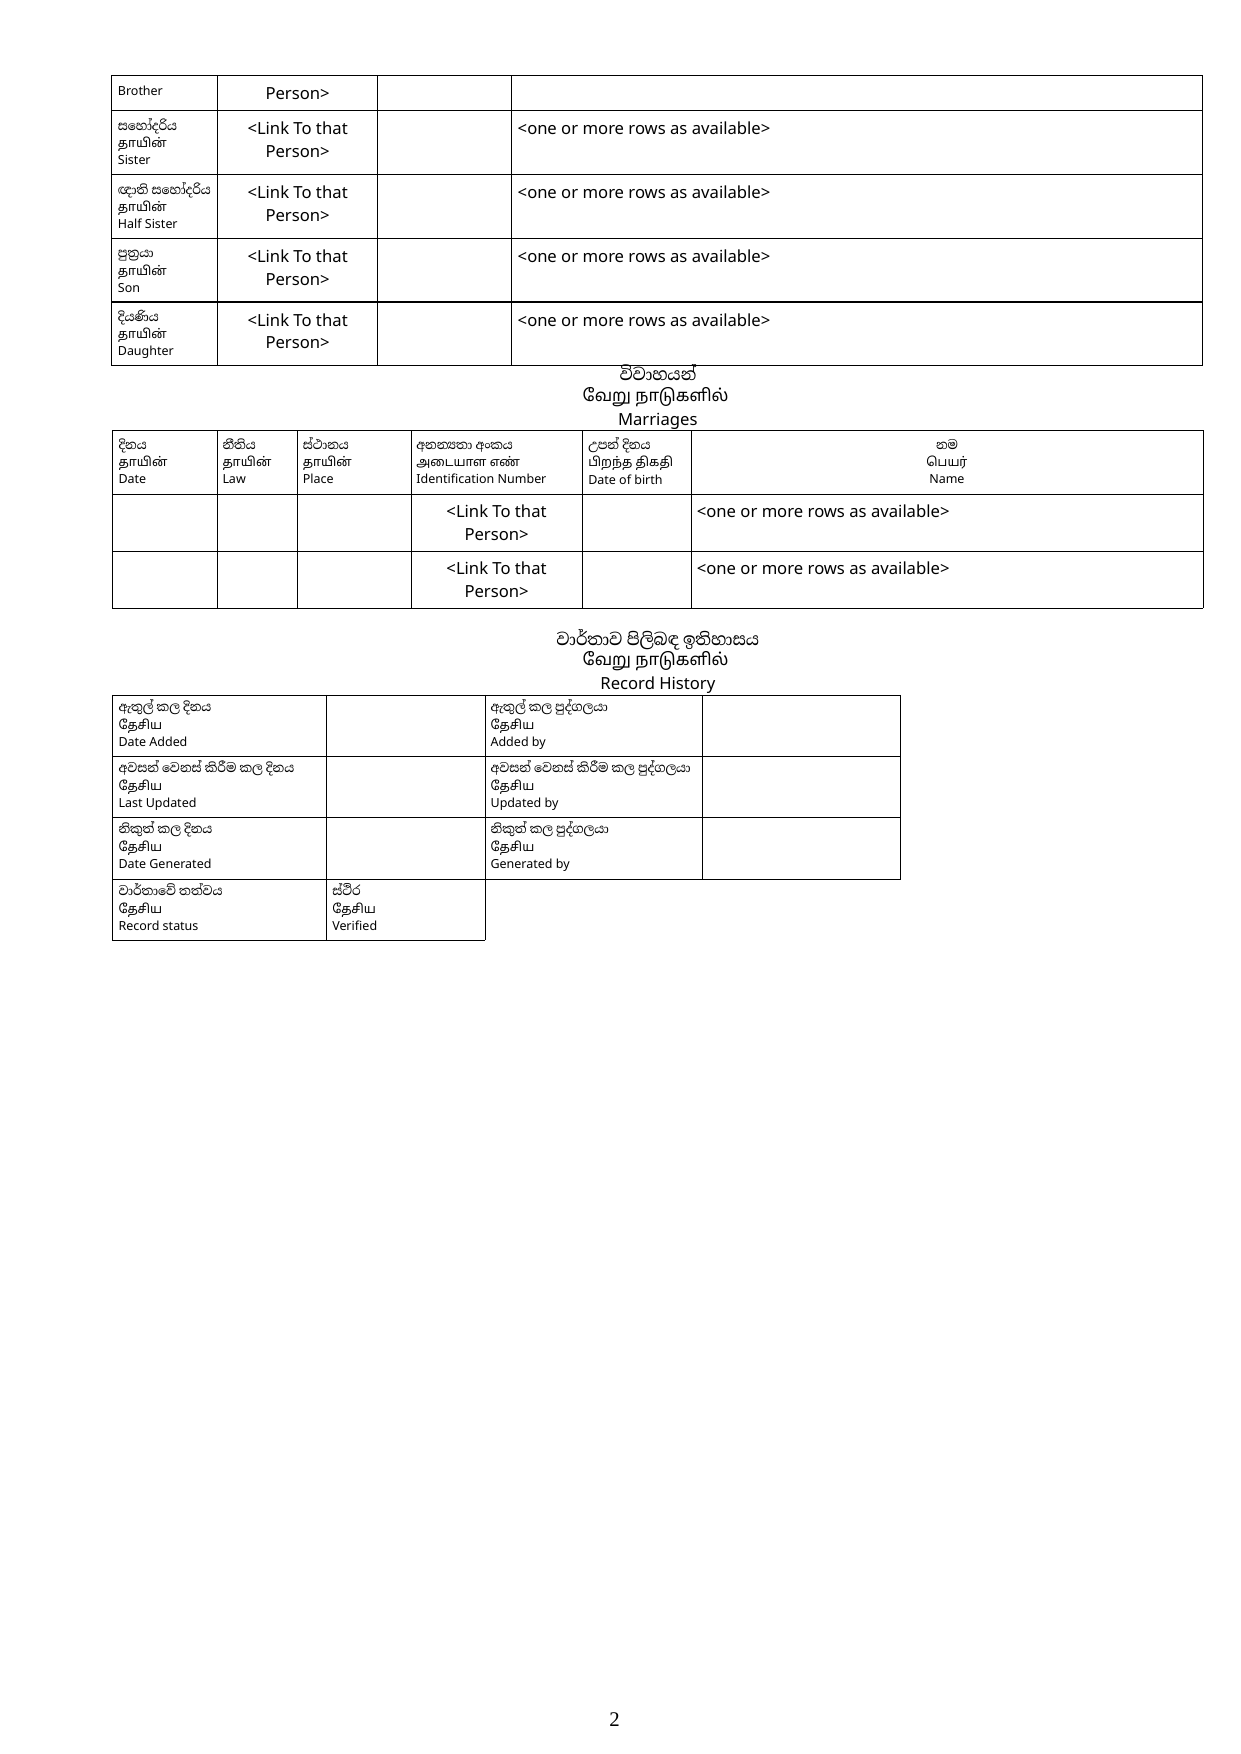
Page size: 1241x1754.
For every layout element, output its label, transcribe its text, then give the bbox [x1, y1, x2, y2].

table_header උපන් දිනය பிறந்த திகதி Date of birth [583, 431, 691, 494]
table_cell සහෝදරිය தாயின் Sister [112, 111, 217, 174]
table_cell <one or more rows as available> [692, 495, 1203, 551]
table_header ඇතුල් කල දිනය தேசிய Date Added [113, 696, 326, 756]
table_cell [901, 817, 998, 878]
table_cell අවසන් වෙනස් කිරීම කල පුද්ගලයා தேசிய Updated by [486, 757, 702, 817]
text විවාහයන් [112, 366, 1203, 387]
table_header දිනය தாயின் Date [113, 431, 217, 494]
table_cell ඥාති සහෝදරිය தாயின் Half Sister [112, 175, 217, 238]
table_cell <Link To that Person> [218, 175, 377, 238]
table_cell <one or more rows as available> [512, 303, 1202, 365]
table_cell [900, 879, 998, 940]
table_header [998, 695, 1203, 756]
text Record History [112, 672, 1203, 695]
table_cell [113, 552, 217, 608]
table_cell [998, 817, 1203, 878]
table_header නම பெயர் Name [692, 431, 1203, 494]
table_cell පුත්‍රයා தாயின் Son [112, 239, 217, 301]
table_cell නිකුත් කල පුද්ගලයා தேசிய Generated by [486, 818, 702, 878]
table_header [327, 696, 485, 756]
table_cell <one or more rows as available> [512, 175, 1202, 238]
table_cell <Link To that Person> [218, 111, 377, 174]
text Marriages [112, 407, 1203, 430]
table_cell [378, 76, 511, 110]
table_cell [378, 175, 511, 238]
table_cell [327, 757, 485, 817]
table_cell නිකුත් කල දිනය தேசிய Date Generated [113, 818, 326, 878]
table_cell <Link To that Person> [412, 552, 582, 608]
table_cell අවසන් වෙනස් කිරීම කල දිනය தேசிய Last Updated [113, 757, 326, 817]
table_header නීතිය தாயின் Law [218, 431, 297, 494]
table_cell [512, 76, 1202, 110]
table_cell <one or more rows as available> [512, 239, 1202, 301]
table_header ඇතුල් කල පුද්ගලයා தேசிய Added by [486, 696, 702, 756]
table_cell [486, 880, 900, 940]
table_cell [378, 303, 511, 365]
table_cell <Link To that Person> [412, 495, 582, 551]
table_header [901, 695, 998, 756]
table_cell [583, 495, 691, 551]
table_cell [703, 818, 900, 878]
text வேறு நாடுகளில் [112, 651, 1203, 672]
table_header ස්ථානය தாயின் Place [298, 431, 411, 494]
table_cell [703, 757, 900, 817]
table_cell දියණිය தாயின் Daughter [112, 303, 217, 365]
text වාර්තාව පිලිබඳ ඉතිහාසය [112, 631, 1203, 651]
table_cell [218, 495, 297, 551]
table_cell [901, 756, 998, 817]
table_cell [298, 552, 411, 608]
table_cell <Link To that Person> [218, 303, 377, 365]
table_cell <one or more rows as available> [692, 552, 1203, 608]
table_cell වාර්තාවේ තත්වය தேசிய Record status [113, 880, 326, 940]
table_cell [327, 818, 485, 878]
table_cell <one or more rows as available> [512, 111, 1202, 174]
table_cell [378, 239, 511, 301]
table_cell Person> [218, 76, 377, 110]
table_cell [998, 756, 1203, 817]
table_cell [378, 111, 511, 174]
table_header අනන්‍යතා අංකය அடையாள எண் Identification Number [412, 431, 582, 494]
table_cell [218, 552, 297, 608]
table_cell [113, 495, 217, 551]
table_cell [583, 552, 691, 608]
table_header [703, 696, 900, 756]
text வேறு நாடுகளில் [112, 387, 1203, 407]
table_cell [298, 495, 411, 551]
table_cell <Link To that Person> [218, 239, 377, 301]
table_cell ස්ථිර தேசிய Verified [327, 880, 485, 940]
table_cell [998, 879, 1203, 940]
table_cell Brother [112, 76, 217, 110]
